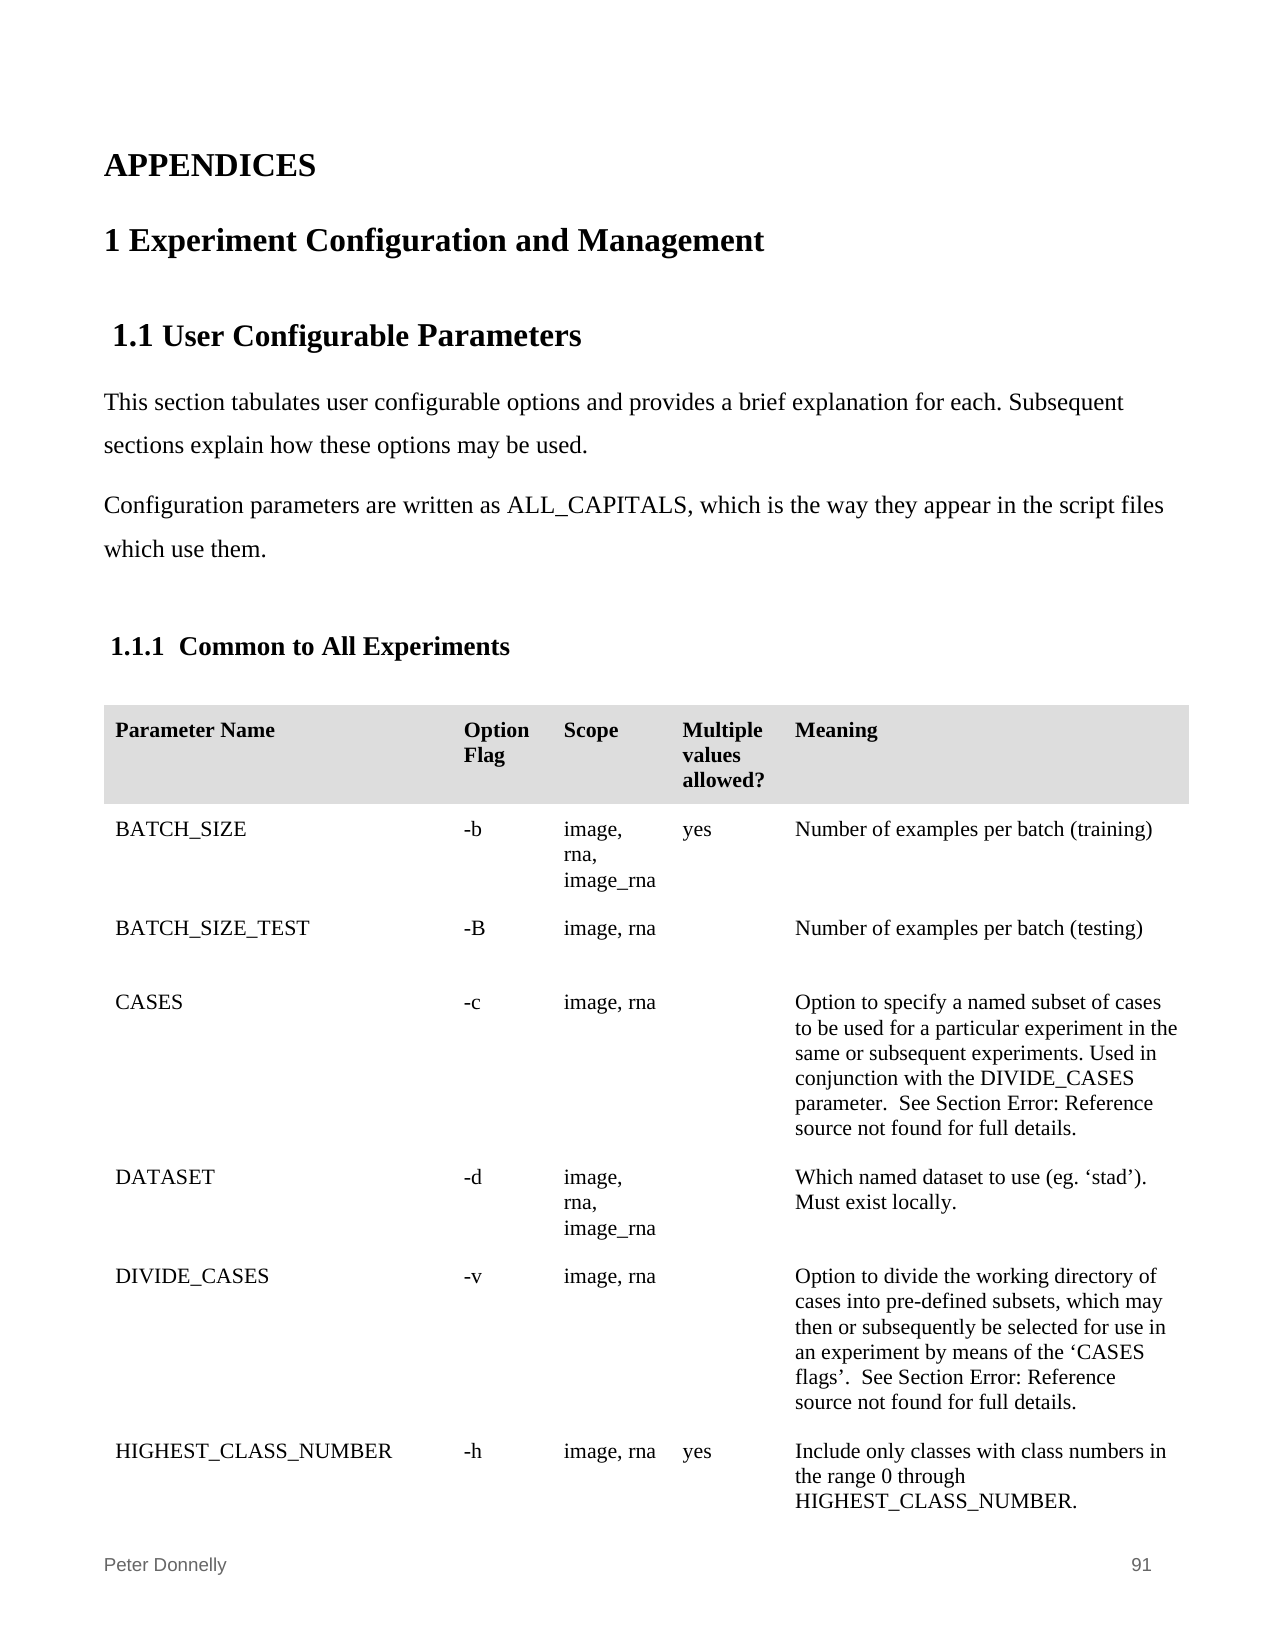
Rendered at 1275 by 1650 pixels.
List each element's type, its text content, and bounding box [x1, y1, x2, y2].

table_header Option Flag [452, 705, 552, 804]
table_cell image, rna, image_rna [552, 1153, 671, 1252]
table_cell -h [452, 1426, 552, 1526]
table_cell -c [452, 978, 552, 1152]
table_cell HIGHEST_CLASS_NUMBER [104, 1426, 452, 1526]
subtitle APPENDICES [103, 145, 1181, 183]
table_cell Option to specify a named subset of cases to be used for a particular experiment in the same or subsequent experiments. Used in conjunction with the DIVIDE_CASES parameter. See Section Error: Reference source not found for full details. [783, 978, 1189, 1152]
table_cell Include only classes with class numbers in the range 0 through HIGHEST_CLASS_NUMBER. [783, 1426, 1189, 1526]
text This section tabulates user configurable options and provides a brief explanation for each. Subsequent sections explain how these options may be used. [103, 387, 1181, 458]
subtitle User Configurable Parameters [103, 316, 1181, 354]
text Configuration parameters are written as ALL_CAPITALS, which is the way they appear in the script files which use them. [103, 491, 1181, 562]
table_cell [671, 1153, 783, 1252]
table_cell image, rna [552, 978, 671, 1152]
table_cell -v [452, 1252, 552, 1426]
table_cell Number of examples per batch (training) [783, 805, 1189, 904]
table_cell Number of examples per batch (testing) [783, 904, 1189, 978]
table_header Meaning [783, 705, 1189, 804]
table_cell image, rna [552, 1426, 671, 1526]
table_header Scope [552, 705, 671, 804]
table_cell DIVIDE_CASES [104, 1252, 452, 1426]
table_cell -B [452, 904, 552, 978]
subtitle Experiment Configuration and Management [103, 221, 1181, 259]
table_cell yes [671, 805, 783, 904]
table_cell image, rna, image_rna [552, 805, 671, 904]
table_cell image, rna [552, 1252, 671, 1426]
table_cell yes [671, 1426, 783, 1526]
table_header Parameter Name [104, 705, 452, 804]
table_cell [671, 978, 783, 1152]
table_cell CASES [104, 978, 452, 1152]
table_cell Which named dataset to use (eg. ‘stad’). Must exist locally. [783, 1153, 1189, 1252]
table_cell image, rna [552, 904, 671, 978]
table_cell BATCH_SIZE_TEST [104, 904, 452, 978]
table_cell BATCH_SIZE [104, 805, 452, 904]
table_cell Option to divide the working directory of cases into pre-defined subsets, which may then or subsequently be selected for use in an experiment by means of the ‘CASES flags’. See Section Error: Reference source not found for full details. [783, 1252, 1189, 1426]
table_cell -b [452, 805, 552, 904]
table_header Multiple values allowed? [671, 705, 783, 804]
table_cell [671, 904, 783, 978]
table_cell [671, 1252, 783, 1426]
table_cell DATASET [104, 1153, 452, 1252]
subtitle Common to All Experiments [103, 630, 1181, 661]
table_cell -d [452, 1153, 552, 1252]
